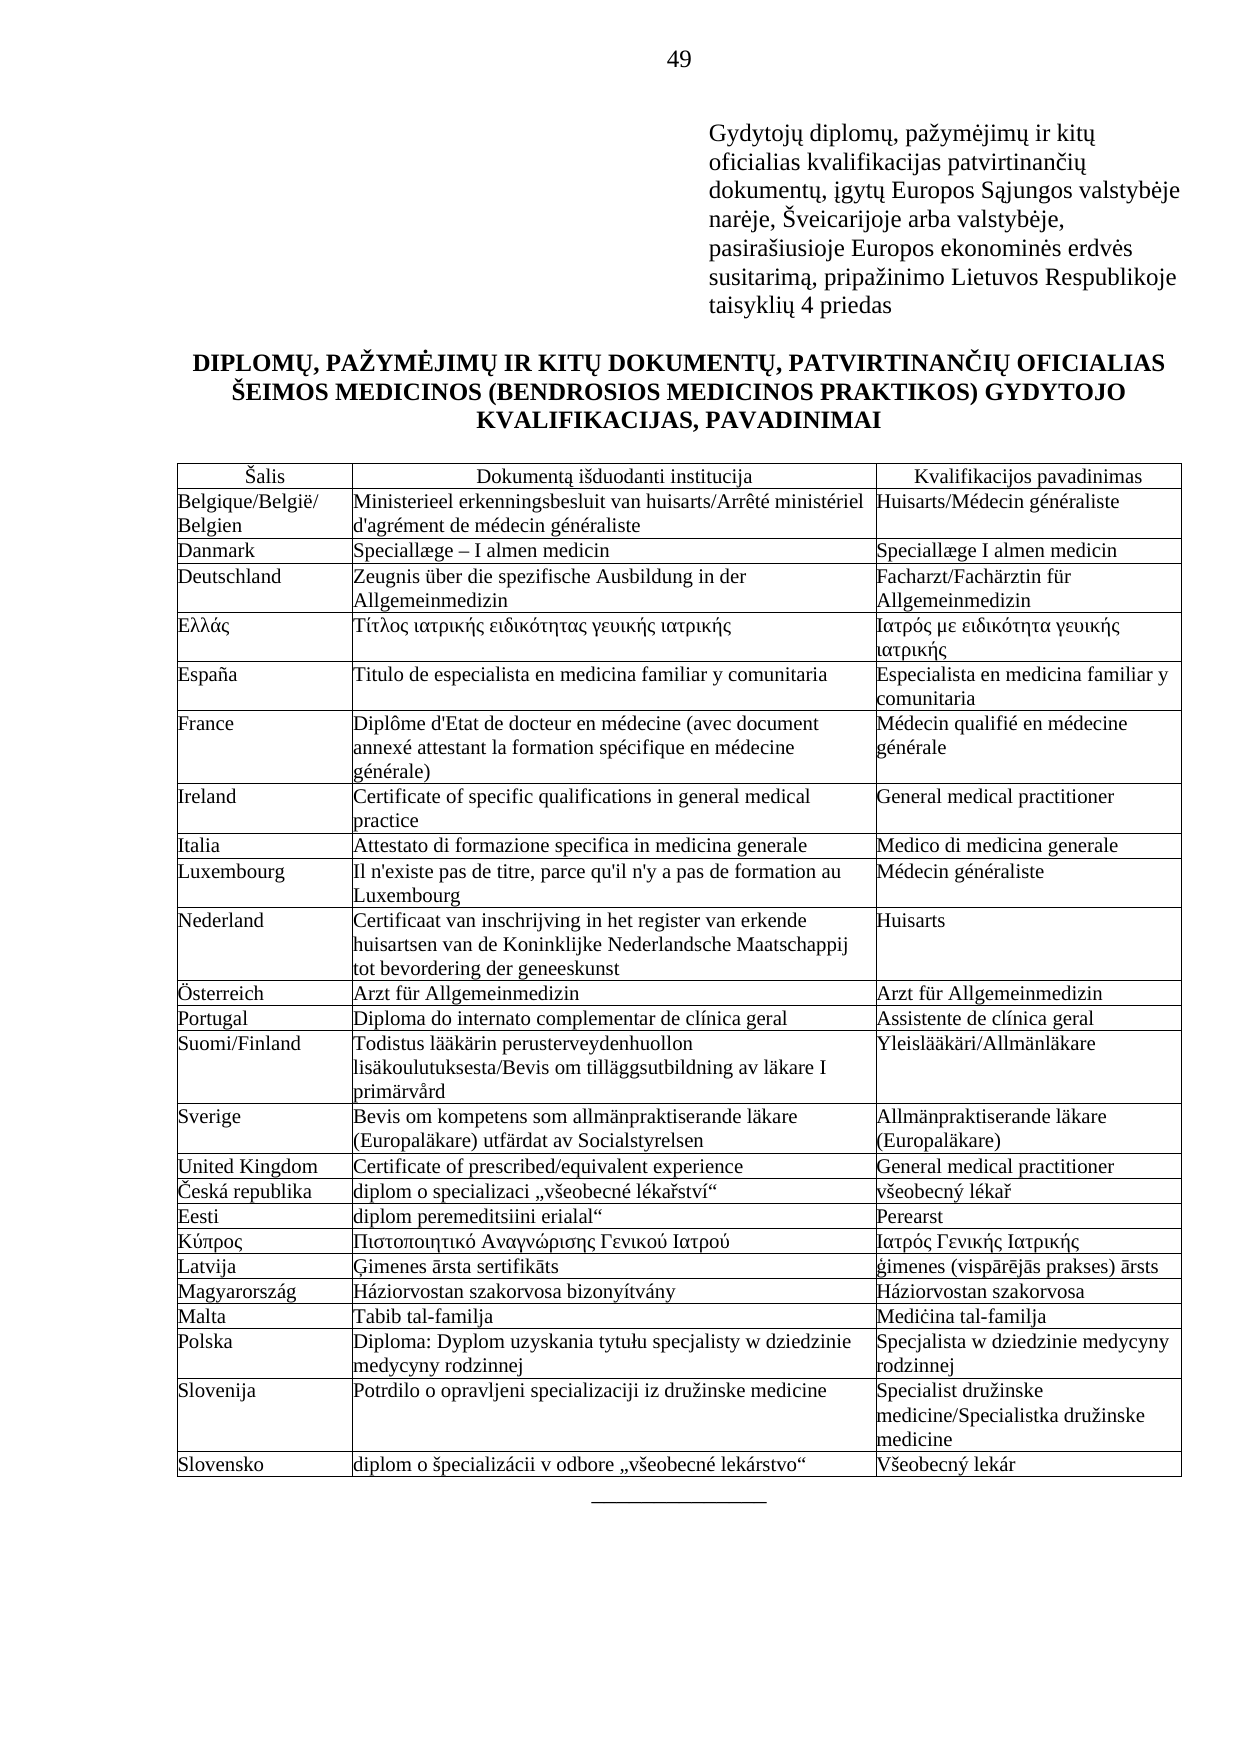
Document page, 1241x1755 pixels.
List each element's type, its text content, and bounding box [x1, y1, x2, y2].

text DIPLOMŲ, PAŽYMĖJIMŲ IR KITŲ DOKUMENTŲ, PATVIRTINANČIŲ OFICIALIAS ŠEIMOS MEDICINOS (BENDROSIOS MEDICINOS PRAKTIKOS) GYDYTOJO KVALIFIKACIJAS, PAVADINIMAI [177, 348, 1181, 434]
table_cell Médecin qualifié en médecine générale [877, 711, 1181, 783]
table_cell United Kingdom [178, 1154, 352, 1178]
table_cell Speciallæge – I almen medicin [353, 539, 876, 562]
table_cell Diploma do internato complementar de clínica geral [353, 1006, 876, 1030]
text susitarimą, pripažinimo Lietuvos Respublikoje [177, 262, 1181, 291]
text pasirašiusioje Europos ekonominės erdvės [177, 233, 1181, 262]
text narėje, Šveicarijoje arba valstybėje, [177, 204, 1181, 233]
text dokumentų, įgytų Europos Sąjungos valstybėje [177, 176, 1181, 204]
table_cell Specialist družinske medicine/Specialistka družinske medicine [877, 1379, 1181, 1451]
table_cell Certificate of specific qualifications in general medical practice [353, 784, 876, 832]
table_cell Portugal [178, 1006, 352, 1030]
text taisyklių 4 priedas [177, 291, 1181, 319]
table_header Šalis [178, 464, 352, 488]
table_cell Specjalista w dziedzinie medycyny rodzinnej [877, 1329, 1181, 1377]
table_cell Ιατρός με ειδικότητα γευικής ιατρικής [877, 613, 1181, 661]
table_cell Ģimenes ārsta sertifikāts [353, 1254, 876, 1278]
table_cell Österreich [178, 981, 352, 1005]
table_cell Diploma: Dyplom uzyskania tytułu specjalisty w dziedzinie medycyny rodzinnej [353, 1329, 876, 1377]
text Gydytojų diplomų, pažymėjimų ir kitų [709, 118, 1181, 147]
table_cell Tabib tal-familja [353, 1304, 876, 1328]
table_cell všeobecný lékař [877, 1179, 1181, 1203]
text ______________ [177, 1477, 1181, 1506]
table_cell Zeugnis über die spezifische Ausbildung in der Allgemeinmedizin [353, 564, 876, 612]
table_cell Italia [178, 834, 352, 857]
table_cell España [178, 662, 352, 710]
table_cell Speciallæge I almen medicin [877, 539, 1181, 562]
table_cell Arzt für Allgemeinmedizin [353, 981, 876, 1005]
table_cell Ελλάς [178, 613, 352, 661]
table_header Kvalifikacijos pavadinimas [877, 464, 1181, 488]
table_cell Arzt für Allgemeinmedizin [877, 981, 1181, 1005]
table_cell Luxembourg [178, 859, 352, 907]
table_cell Allmänpraktiserande läkare (Europaläkare) [877, 1104, 1181, 1152]
table_cell Perearst [877, 1204, 1181, 1228]
table_cell Titulo de especialista en medicina familiar y comunitaria [353, 662, 876, 710]
table_cell Τίτλος ιατρικής ειδικότητας γευικής ιατρικής [353, 613, 876, 661]
text oficialias kvalifikacijas patvirtinančių [177, 147, 1181, 176]
table_header Dokumentą išduodanti institucija [353, 464, 876, 488]
table_cell General medical practitioner [877, 1154, 1181, 1178]
table_cell diplom peremeditsiini erialal“ [353, 1204, 876, 1228]
table_cell France [178, 711, 352, 783]
table_cell Especialista en medicina familiar y comunitaria [877, 662, 1181, 710]
table_cell Κύπρος [178, 1229, 352, 1253]
table_cell diplom o specializaci „všeobecné lékařství“ [353, 1179, 876, 1203]
table_cell Deutschland [178, 564, 352, 612]
table_cell Ireland [178, 784, 352, 832]
table_cell Certificate of prescribed/equivalent experience [353, 1154, 876, 1178]
table_cell Danmark [178, 539, 352, 562]
table_cell Eesti [178, 1204, 352, 1228]
table_cell Belgique/België/Belgien [178, 489, 352, 537]
table_cell Malta [178, 1304, 352, 1328]
table_cell Certificaat van inschrijving in het register van erkende huisartsen van de Koninklijke Nederlandsche Maatschappij tot bevordering der geneeskunst [353, 908, 876, 980]
table_cell Nederland [178, 908, 352, 980]
table_cell Médecin généraliste [877, 859, 1181, 907]
table_cell Bevis om kompetens som allmänpraktiserande läkare (Europaläkare) utfärdat av Socialstyrelsen [353, 1104, 876, 1152]
table_cell Todistus lääkärin perusterveydenhuollon lisäkoulutuksesta/Bevis om tilläggsutbildning av läkare I primärvård [353, 1031, 876, 1103]
table_cell Slovensko [178, 1452, 352, 1476]
table_cell Latvija [178, 1254, 352, 1278]
table_cell Slovenija [178, 1379, 352, 1451]
table_cell Suomi/Finland [178, 1031, 352, 1103]
table_cell diplom o špecializácii v odbore „všeobecné lekárstvo“ [353, 1452, 876, 1476]
table_cell Πιστοποιητικό Αναγνώρισης Γενικού Ιατρού [353, 1229, 876, 1253]
table_cell Sverige [178, 1104, 352, 1152]
table_cell Potrdilo o opravljeni specializaciji iz družinske medicine [353, 1379, 876, 1451]
table_cell Medico di medicina generale [877, 834, 1181, 857]
table_cell Háziorvostan szakorvosa [877, 1279, 1181, 1303]
table_cell Mediċina tal-familja [877, 1304, 1181, 1328]
table_cell Il n'existe pas de titre, parce qu'il n'y a pas de formation au Luxembourg [353, 859, 876, 907]
table_cell Ιατρός Γενικής Ιατρικής [877, 1229, 1181, 1253]
table_cell Magyarország [178, 1279, 352, 1303]
table_cell ģimenes (vispārējās prakses) ārsts [877, 1254, 1181, 1278]
table_cell Ministerieel erkenningsbesluit van huisarts/Arrêté ministériel d'agrément de médecin généraliste [353, 489, 876, 537]
table_cell Huisarts [877, 908, 1181, 980]
table_cell Huisarts/Médecin généraliste [877, 489, 1181, 537]
table_cell Háziorvostan szakorvosa bizonyítvány [353, 1279, 876, 1303]
table_cell Česká republika [178, 1179, 352, 1203]
table_cell Assistente de clínica geral [877, 1006, 1181, 1030]
table_cell Facharzt/Fachärztin für Allgemeinmedizin [877, 564, 1181, 612]
table_cell General medical practitioner [877, 784, 1181, 832]
table_cell Yleislääkäri/Allmänläkare [877, 1031, 1181, 1103]
table_cell Attestato di formazione specifica in medicina generale [353, 834, 876, 857]
table_cell Polska [178, 1329, 352, 1377]
table_cell Všeobecný lekár [877, 1452, 1181, 1476]
table_cell Diplôme d'Etat de docteur en médecine (avec document annexé attestant la formation spécifique en médecine générale) [353, 711, 876, 783]
